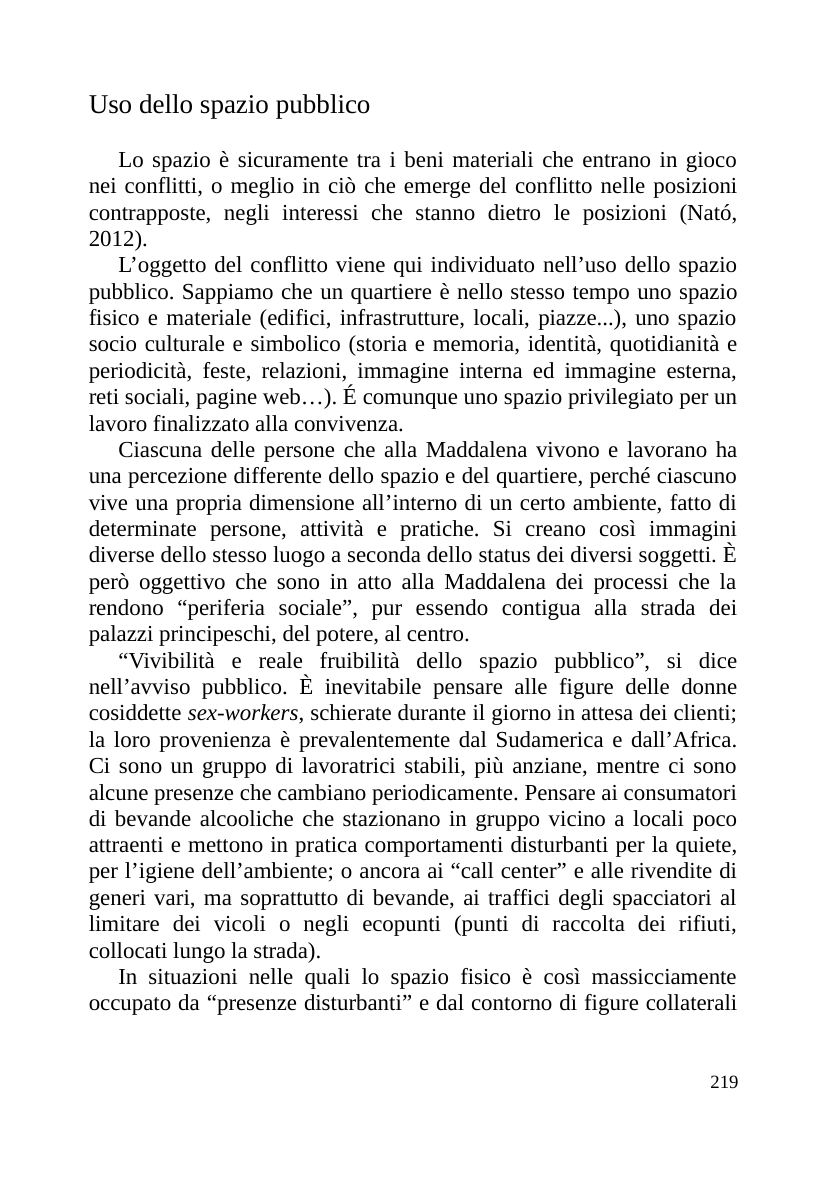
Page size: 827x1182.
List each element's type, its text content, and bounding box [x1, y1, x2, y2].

text L’oggetto del conflitto viene qui individuato nell’uso dello spazio pubblico. Sappiamo che un quartiere è nello stesso tempo uno spazio fisico e materiale (edifici, infrastrutture, locali, piazze...), uno spazio socio culturale e simbolico (storia e memoria, identità, quotidianità e periodicità, feste, relazioni, immagine interna ed immagine esterna, reti sociali, pagine web…). É comunque uno spazio privilegiato per un lavoro finalizzato alla convivenza. [88, 251, 738, 436]
text “Vivibilità e reale fruibilità dello spazio pubblico”, si dice nell’avviso pubblico. È inevitabile pensare alle figure delle donne cosiddette sex-workers, schierate durante il giorno in attesa dei clienti; la loro provenienza è prevalentemente dal Sudamerica e dall’Africa. Ci sono un gruppo di lavoratrici stabili, più anziane, mentre ci sono alcune presenze che cambiano periodicamente. Pensare ai consumatori di bevande alcooliche che stazionano in gruppo vicino a locali poco attraenti e mettono in pratica comportamenti disturbanti per la quiete, per l’igiene dell’ambiente; o ancora ai “call center” e alle rivendite di generi vari, ma soprattutto di bevande, ai traffici degli spacciatori al limitare dei vicoli o negli ecopunti (punti di raccolta dei rifiuti, collocati lungo la strada). [88, 647, 738, 963]
text In situazioni nelle quali lo spazio fisico è così massicciamente occupato da “presenze disturbanti” e dal contorno di figure collaterali [88, 963, 738, 1016]
text Lo spazio è sicuramente tra i beni materiali che entrano in gioco nei conflitti, o meglio in ciò che emerge del conflitto nelle posizioni contrapposte, negli interessi che stanno dietro le posizioni (Nató, 2012). [88, 146, 738, 251]
subtitle Uso dello spazio pubblico [88, 88, 738, 120]
text Ciascuna delle persone che alla Maddalena vivono e lavorano ha una percezione differente dello spazio e del quartiere, perché ciascuno vive una propria dimensione all’interno di un certo ambiente, fatto di determinate persone, attività e pratiche. Si creano così immagini diverse dello stesso luogo a seconda dello status dei diversi soggetti. È però oggettivo che sono in atto alla Maddalena dei processi che la rendono “periferia sociale”, pur essendo contigua alla strada dei palazzi principeschi, del potere, al centro. [88, 436, 738, 647]
